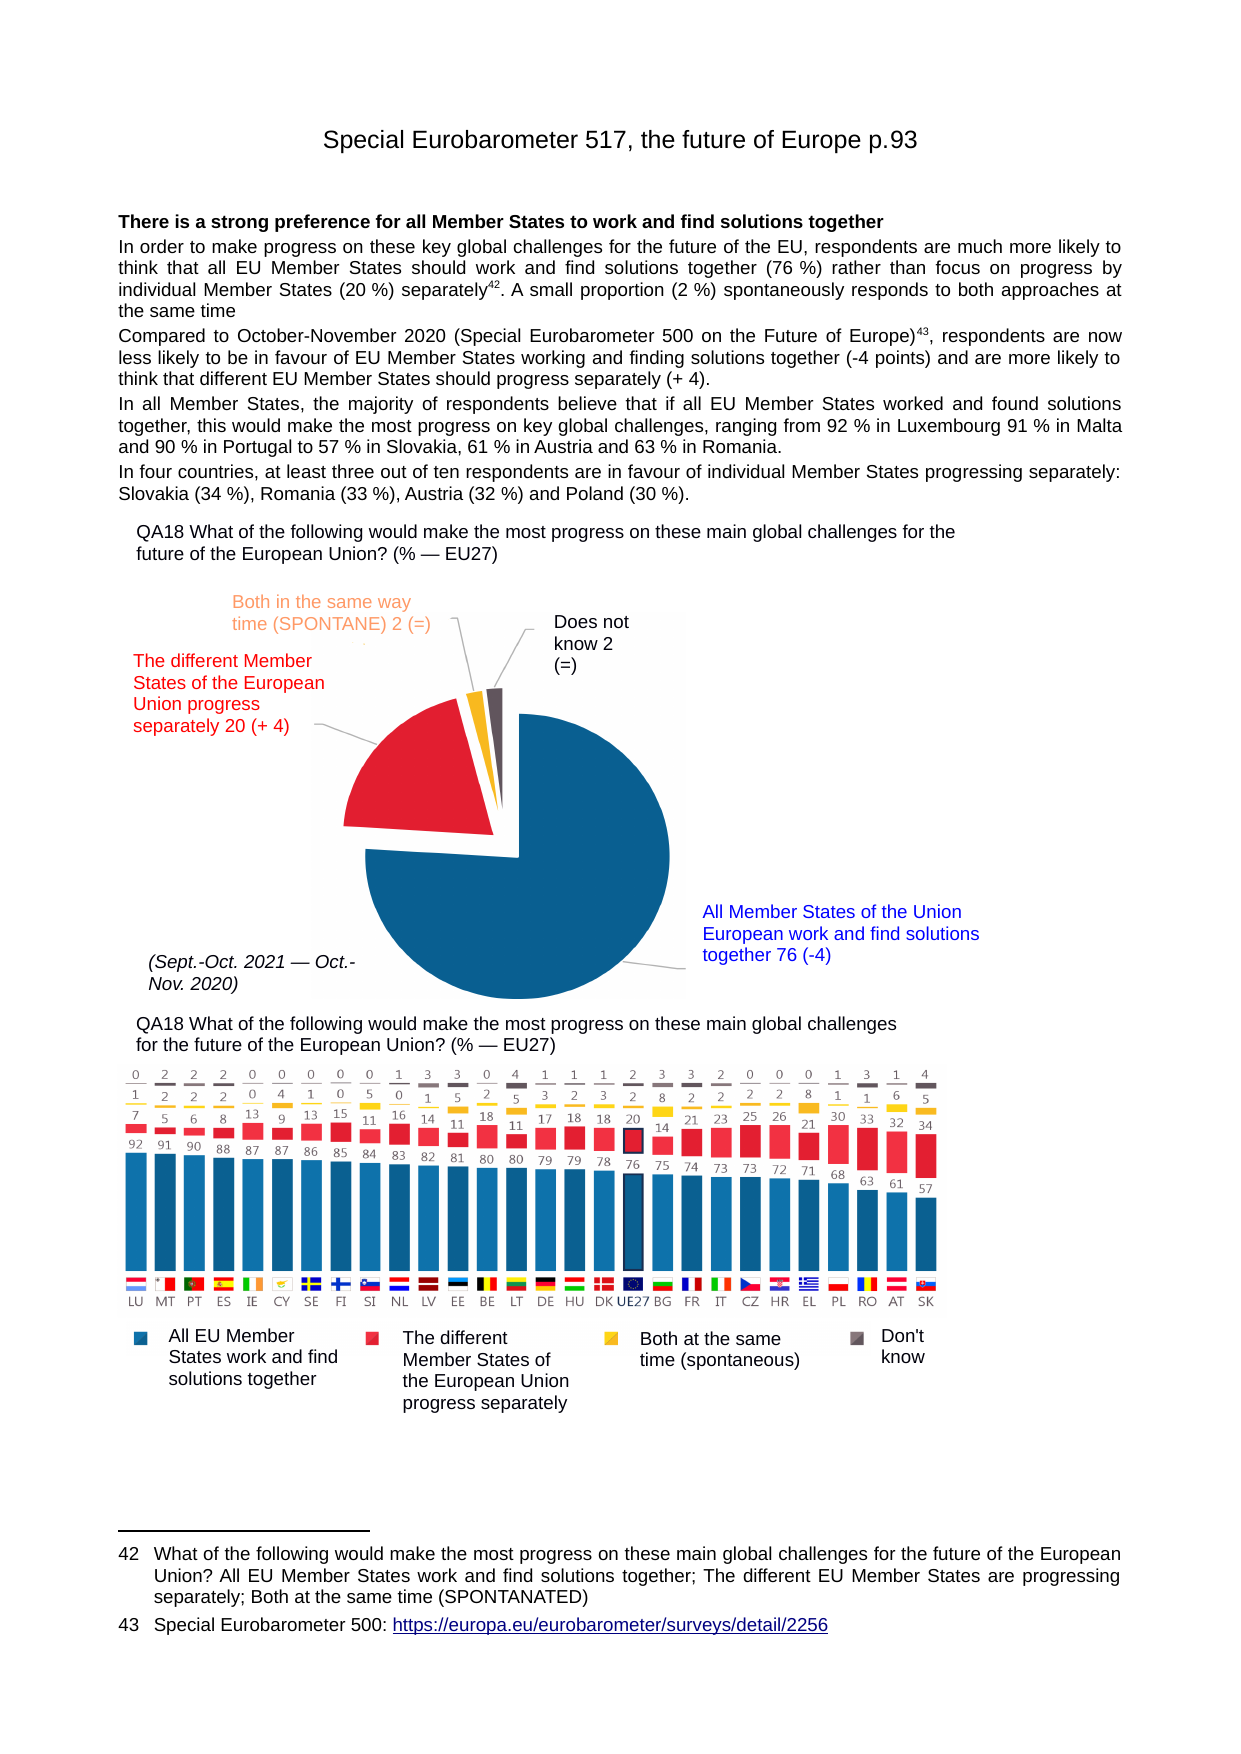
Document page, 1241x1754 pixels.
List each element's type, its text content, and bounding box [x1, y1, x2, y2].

text In four countries, at least three out of ten respondents are in favour of individual Member States progressing separately: Slovakia (34 %), Romania (33 %), Austria (32 %) and Poland (30 %). [118, 461, 1122, 504]
picture [311, 612, 686, 999]
picture [117, 1064, 947, 1318]
text Compared to October-November 2020 (Special Eurobarometer 500 on the Future of Europe), respondents are now less likely to be in favour of EU Member States working and finding solutions together (-4 points) and are more likely to think that different EU Member States should progress separately (+ 4). [118, 325, 1122, 390]
text There is a strong preference for all Member States to work and find solutions together [118, 211, 1122, 232]
picture [126, 1321, 871, 1356]
text Special Eurobarometer 500: https://europa.eu/eurobarometer/surveys/detail/2256 [118, 1614, 1122, 1636]
text What of the following would make the most progress on these main global challenges for the future of the European Union? All EU Member States work and find solutions together; The different EU Member States are progressing separately; Both at the same time (SPONTANATED) [118, 1543, 1122, 1608]
text In all Member States, the majority of respondents believe that if all EU Member States worked and found solutions together, this would make the most progress on key global challenges, ranging from 92 % in Luxembourg 91 % in Malta and 90 % in Portugal to 57 % in Slovakia, 61 % in Austria and 63 % in Romania. [118, 393, 1122, 458]
picture [311, 618, 315, 629]
text In order to make progress on these key global challenges for the future of the EU, respondents are much more likely to think that all EU Member States should work and find solutions together (76 %) rather than focus on progress by individual Member States (20 %) separately. A small proportion (2 %) spontaneously responds to both approaches at the same time [118, 236, 1122, 322]
